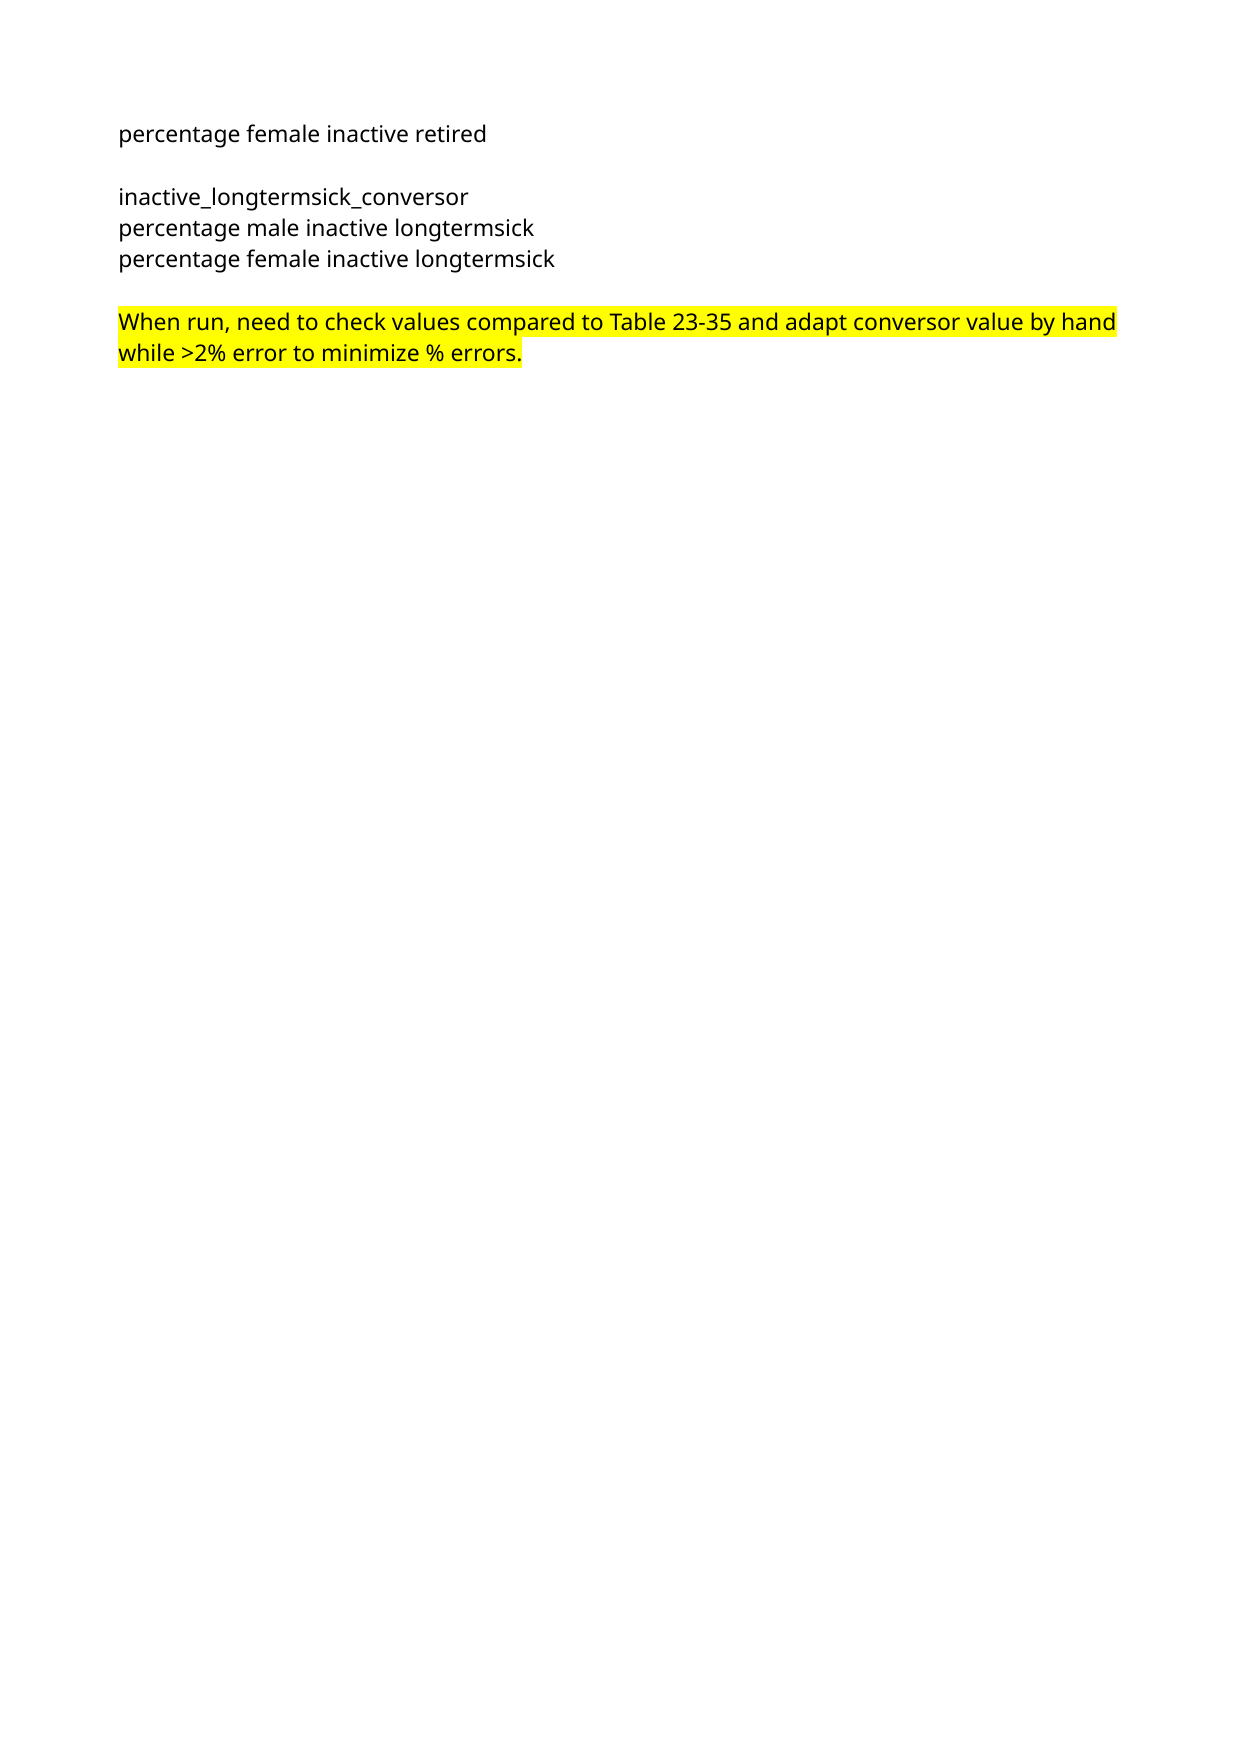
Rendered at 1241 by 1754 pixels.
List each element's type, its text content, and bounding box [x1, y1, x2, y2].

text When run, need to check values compared to Table 23-35 and adapt conversor value by hand while >2% error to minimize % errors. [118, 306, 1122, 368]
text percentage female inactive longtermsick [118, 243, 1122, 274]
text percentage female inactive retired [118, 118, 1122, 149]
text percentage male inactive longtermsick [118, 212, 1122, 243]
text inactive_longtermsick_conversor [118, 181, 1122, 212]
